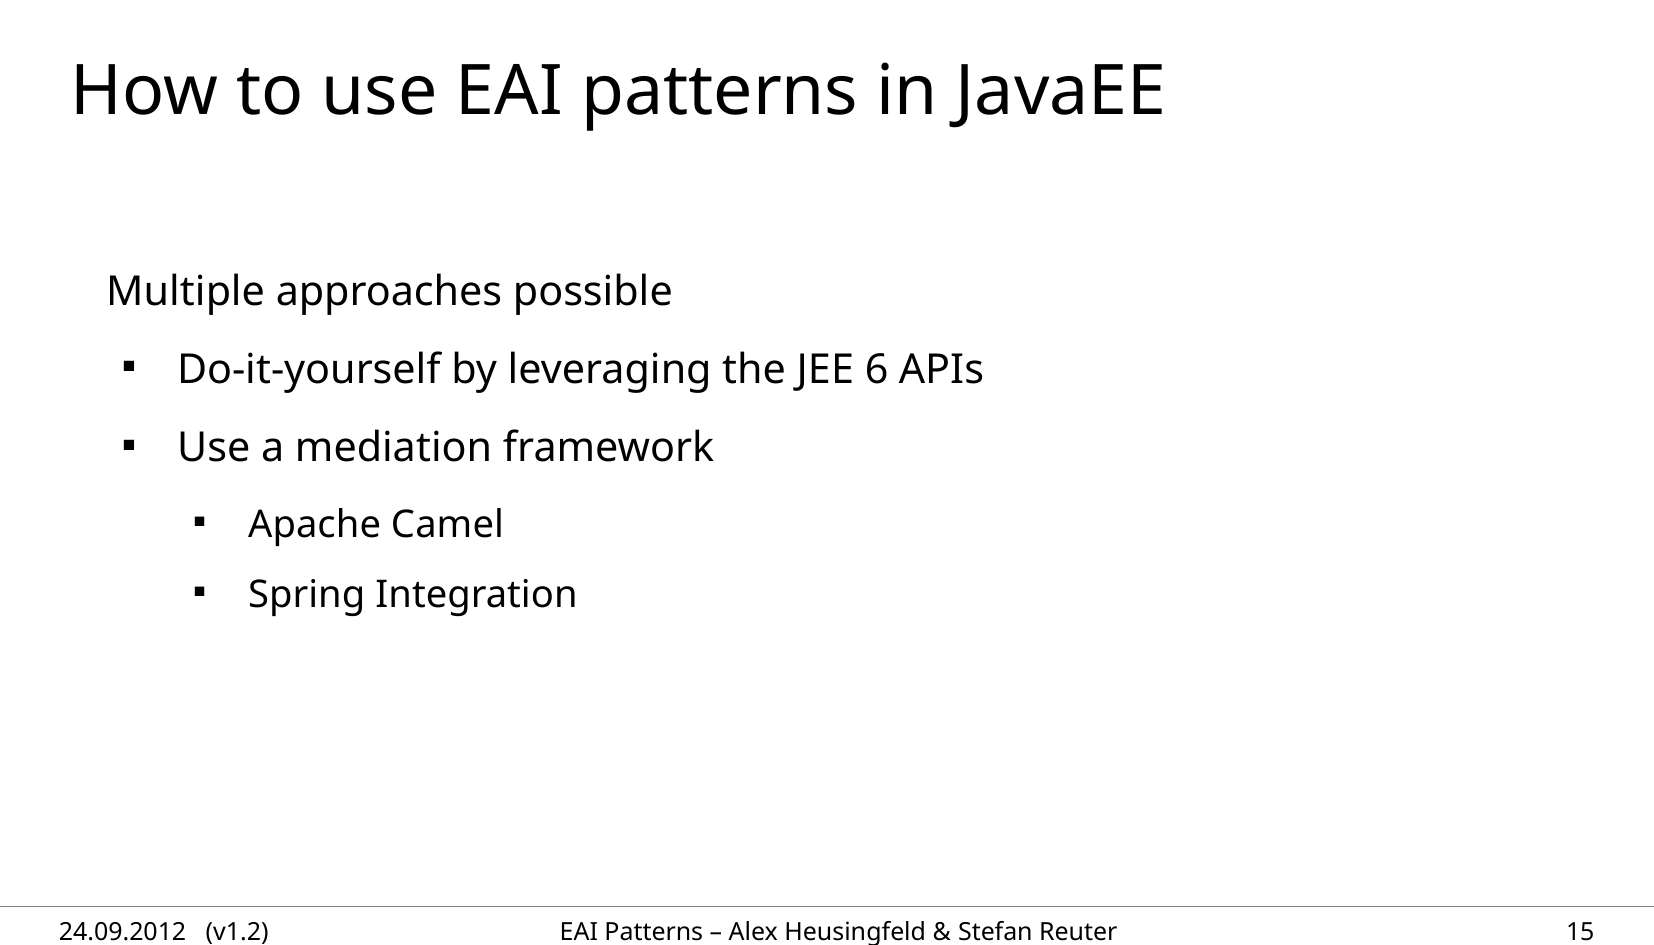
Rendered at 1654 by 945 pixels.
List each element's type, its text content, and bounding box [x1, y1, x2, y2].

title How to use EAI patterns in JavaEE [70, 17, 1583, 158]
list Multiple approaches possible Do-it-yourself by leveraging the JEE 6 APIs Use a mediation framework Apache Camel Spring Integration [106, 260, 1538, 809]
